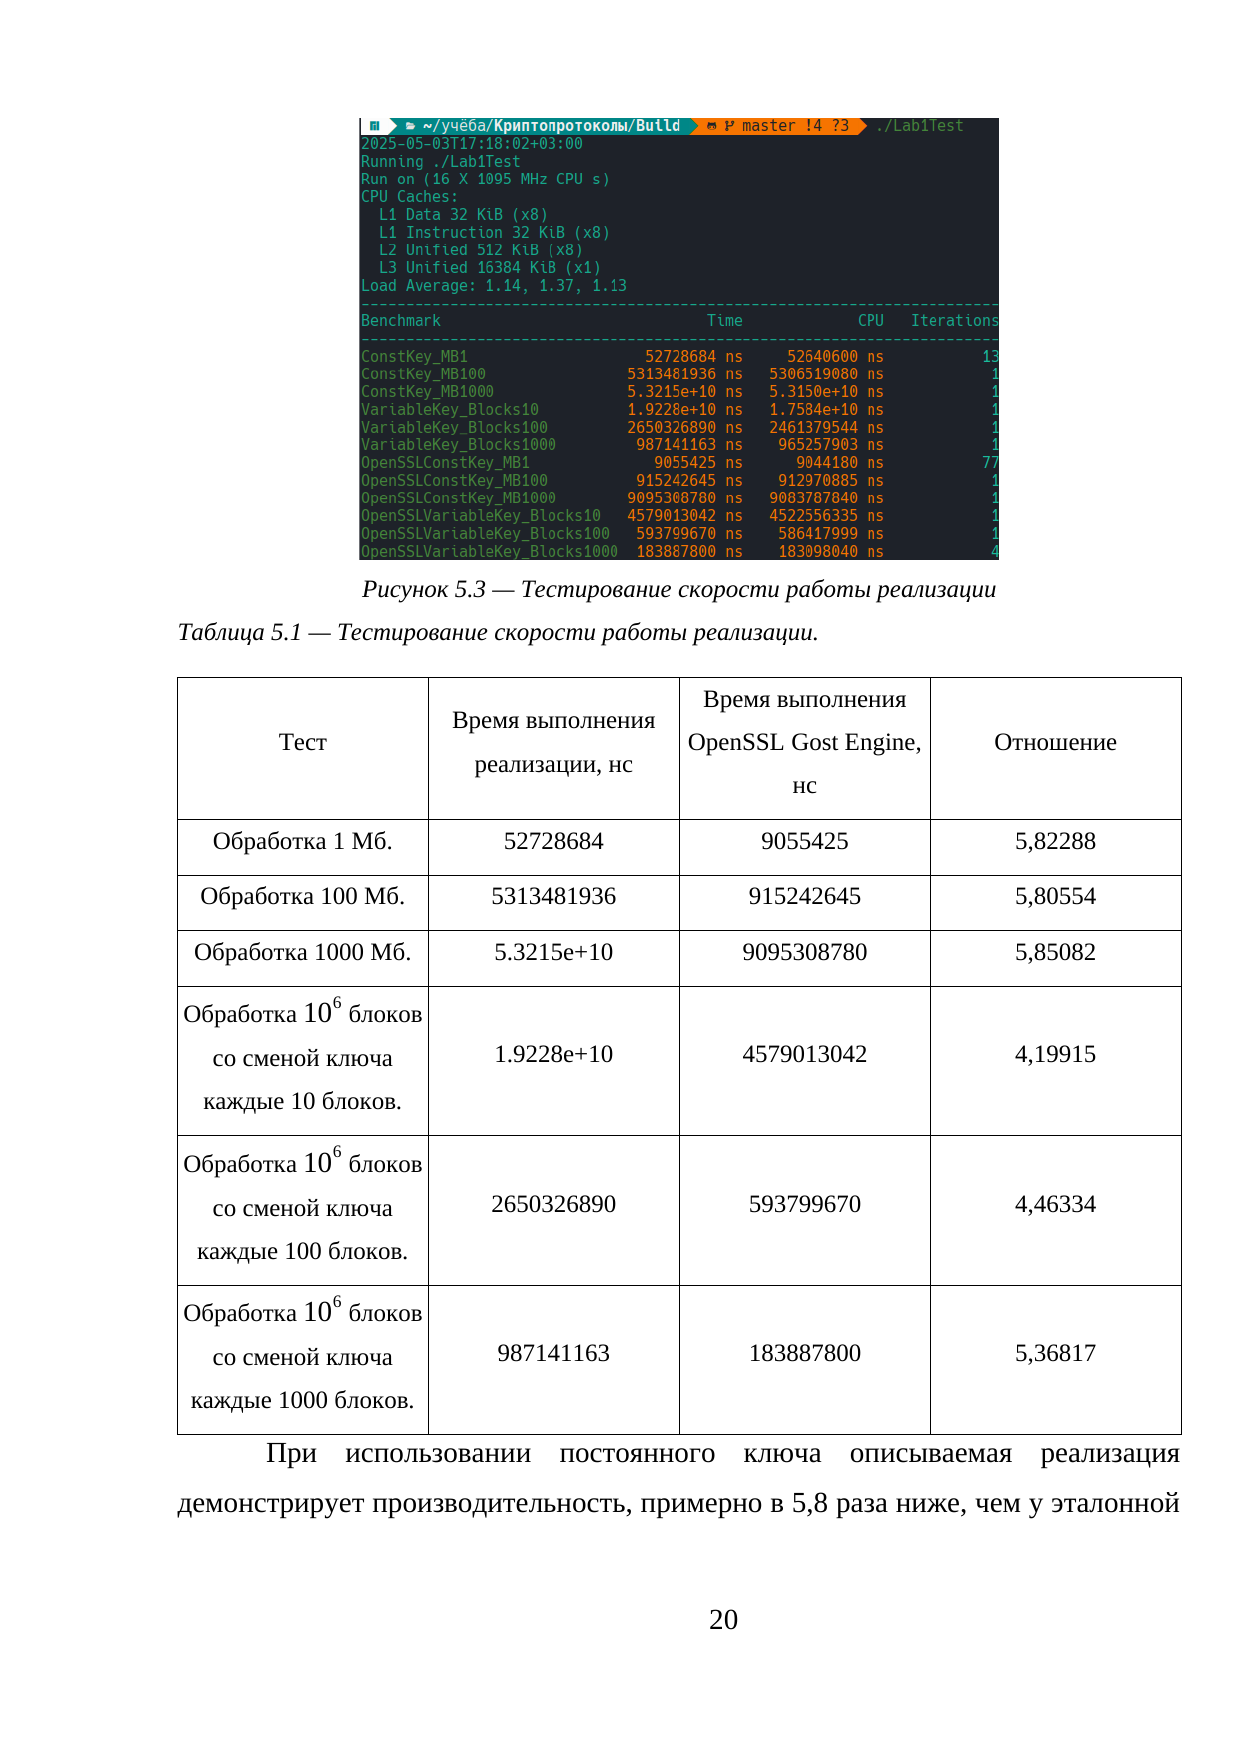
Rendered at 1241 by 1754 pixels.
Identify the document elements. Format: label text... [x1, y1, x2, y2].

table_cell 9095308780 [680, 931, 930, 986]
table_header Время выполнения OpenSSL Gost Engine, нс [680, 678, 930, 819]
table_cell 52728684 [429, 820, 679, 874]
table_cell 4,46334 [931, 1136, 1181, 1285]
text Рисунок 5.3 — Тестирование скорости работы реализации [177, 560, 1181, 603]
text При использовании постоянного ключа описываемая реализация демонстрирует производительность, примерно в 5,8 раза ниже, чем у эталонной [177, 1435, 1181, 1519]
table_cell Обработка 100 Мб. [178, 876, 428, 930]
table_cell 593799670 [680, 1136, 930, 1285]
table_cell 5313481936 [429, 876, 679, 930]
table_cell Обработка блоков со сменой ключа каждые 10 блоков. [178, 987, 428, 1135]
table_cell 5.3215e+10 [429, 931, 679, 986]
text Таблица 5.1 — Тестирование скорости работы реализации. [177, 617, 1181, 646]
table_header Время выполнения реализации, нс [429, 678, 679, 819]
table_cell Обработка блоков со сменой ключа каждые 1000 блоков. [178, 1286, 428, 1434]
table_cell 5,36817 [931, 1286, 1181, 1434]
table_cell Обработка 1 Мб. [178, 820, 428, 874]
table_cell 2650326890 [429, 1136, 679, 1285]
table_cell 987141163 [429, 1286, 679, 1434]
table_cell 1.9228e+10 [429, 987, 679, 1135]
table_cell 915242645 [680, 876, 930, 930]
table_cell 5,80554 [931, 876, 1181, 930]
table_cell 9055425 [680, 820, 930, 874]
table_cell 4,19915 [931, 987, 1181, 1135]
table_cell 4579013042 [680, 987, 930, 1135]
table_cell 5,85082 [931, 931, 1181, 986]
picture [359, 118, 999, 560]
table_header Отношение [931, 678, 1181, 819]
table_header Тест [178, 678, 428, 819]
table_cell 183887800 [680, 1286, 930, 1434]
table_cell 5,82288 [931, 820, 1181, 874]
table_cell Обработка блоков со сменой ключа каждые 100 блоков. [178, 1136, 428, 1285]
table_cell Обработка 1000 Мб. [178, 931, 428, 986]
